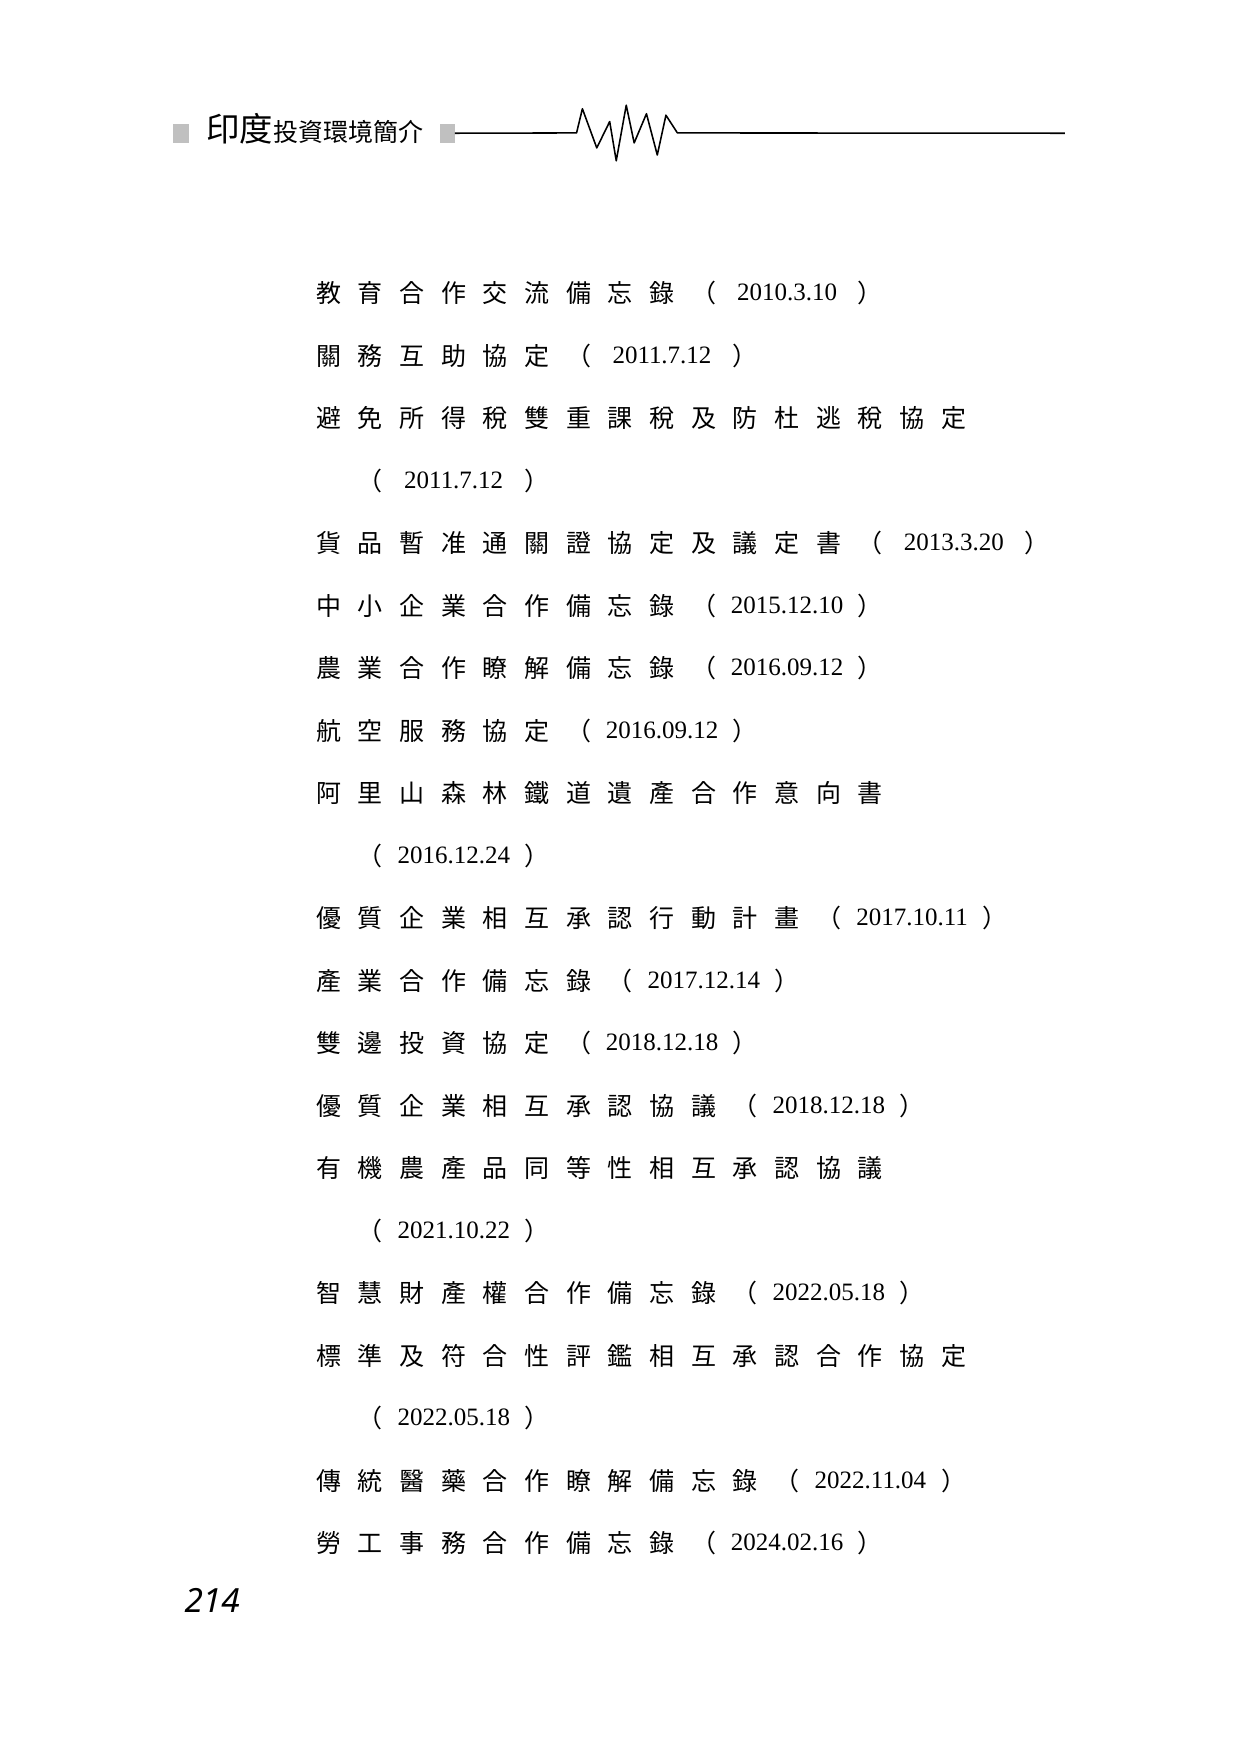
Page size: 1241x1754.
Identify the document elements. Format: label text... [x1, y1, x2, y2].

text 優質企業相互承認協議（2018.12.18） [281, 1063, 1058, 1125]
text 產業合作備忘錄（2017.12.14） [281, 938, 1058, 1000]
text 雙邊投資協定（2018.12.18） [281, 1000, 1058, 1063]
text 貨品暫准通關證協定及議定書（2013.3.20） [281, 500, 1058, 563]
text 有機農產品同等性相互承認協議（2021.10.22） [281, 1125, 1058, 1250]
text 阿里山森林鐵道遺產合作意向書（2016.12.24） [281, 750, 1058, 875]
text 農業合作瞭解備忘錄（2016.09.12） [281, 625, 1058, 688]
text 關務互助協定（2011.7.12） [281, 313, 1058, 375]
text 避免所得稅雙重課稅及防杜逃稅協定（2011.7.12） [281, 375, 1058, 500]
text 智慧財產權合作備忘錄（2022.05.18） [281, 1250, 1058, 1313]
text 標準及符合性評鑑相互承認合作協定（2022.05.18） [281, 1313, 1058, 1438]
text 傳統醫藥合作瞭解備忘錄（2022.11.04） [281, 1438, 1058, 1500]
text 教育合作交流備忘錄（2010.3.10） [281, 250, 1058, 313]
text 勞工事務合作備忘錄（2024.02.16） [281, 1500, 1058, 1563]
text 中小企業合作備忘錄（2015.12.10） [281, 563, 1058, 625]
text 航空服務協定（2016.09.12） [281, 688, 1058, 750]
text 優質企業相互承認行動計畫（2017.10.11） [281, 875, 1058, 938]
